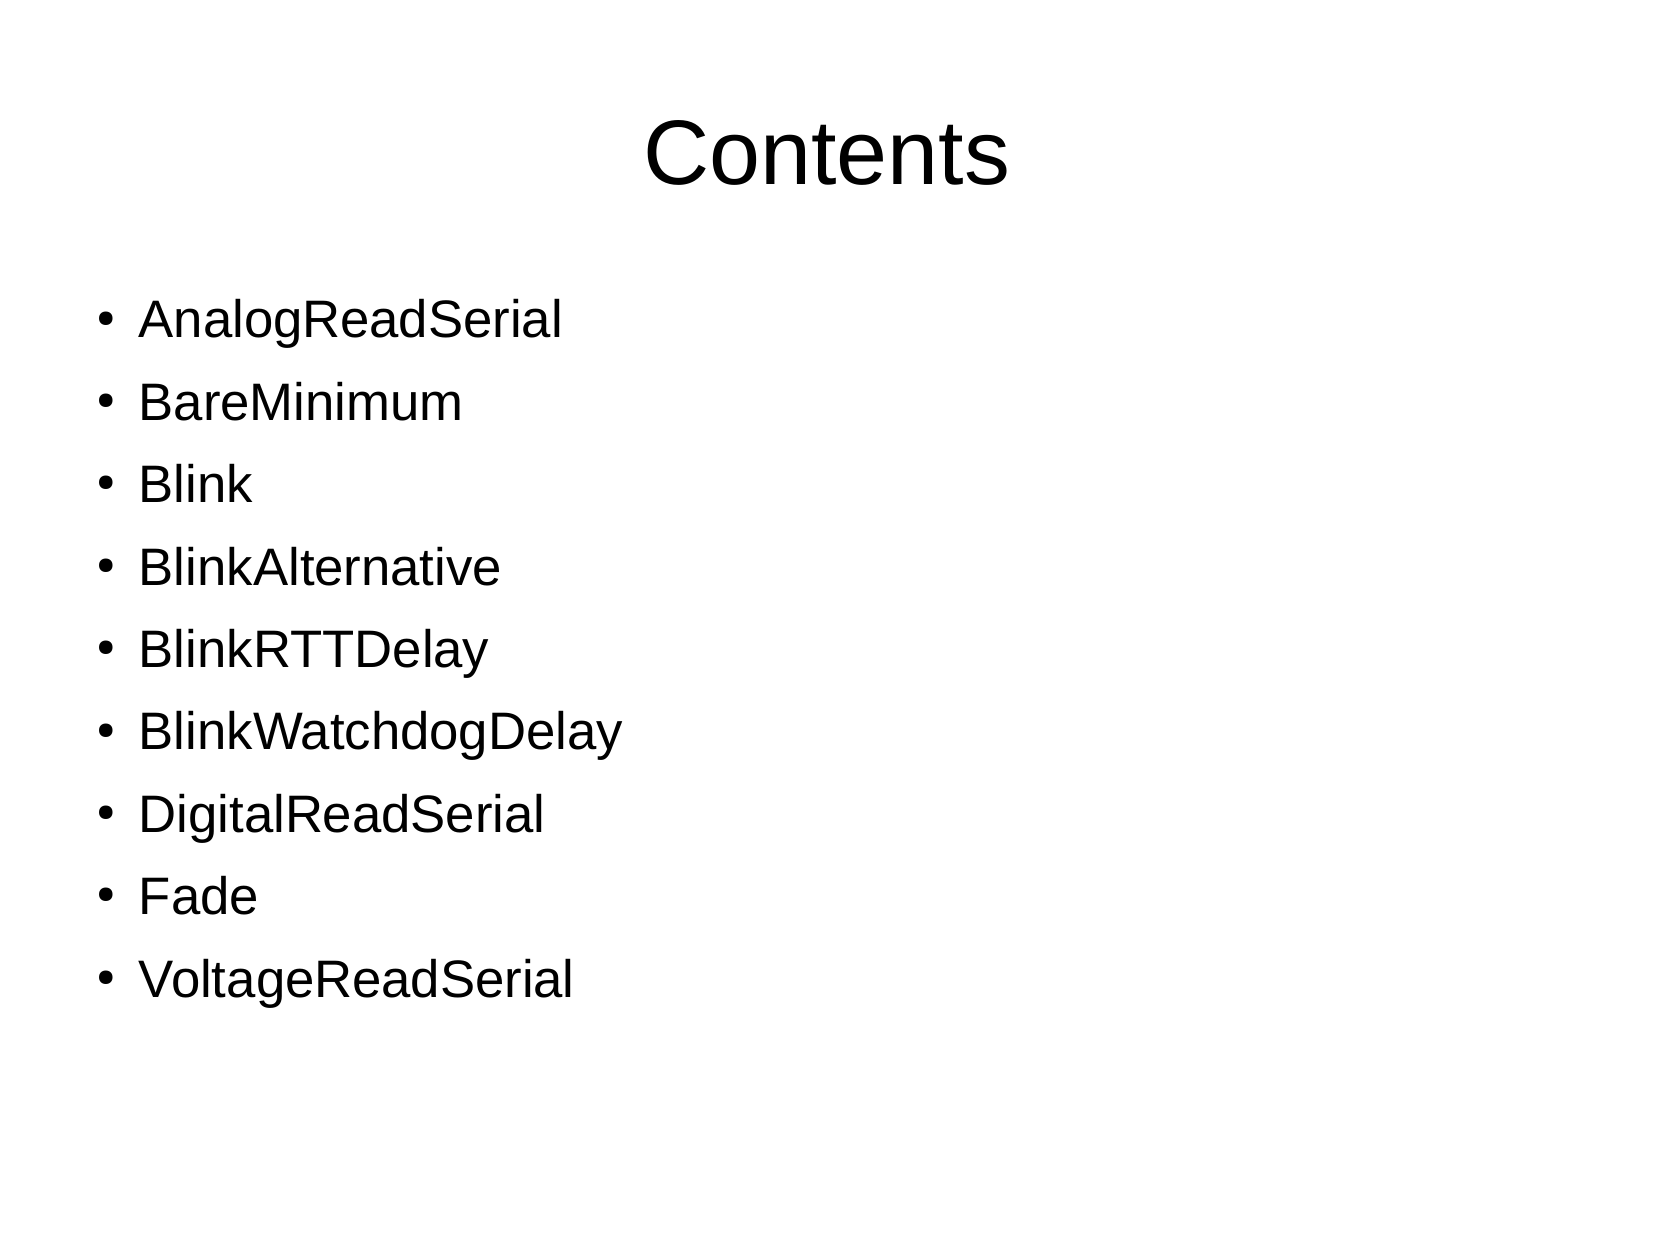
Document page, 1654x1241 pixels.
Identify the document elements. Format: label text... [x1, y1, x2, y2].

list AnalogReadSerial BareMinimum Blink BlinkAlternative BlinkRTTDelay BlinkWatchdogDelay DigitalReadSerial Fade VoltageReadSerial [82, 290, 1571, 1010]
title Contents [82, 49, 1571, 257]
